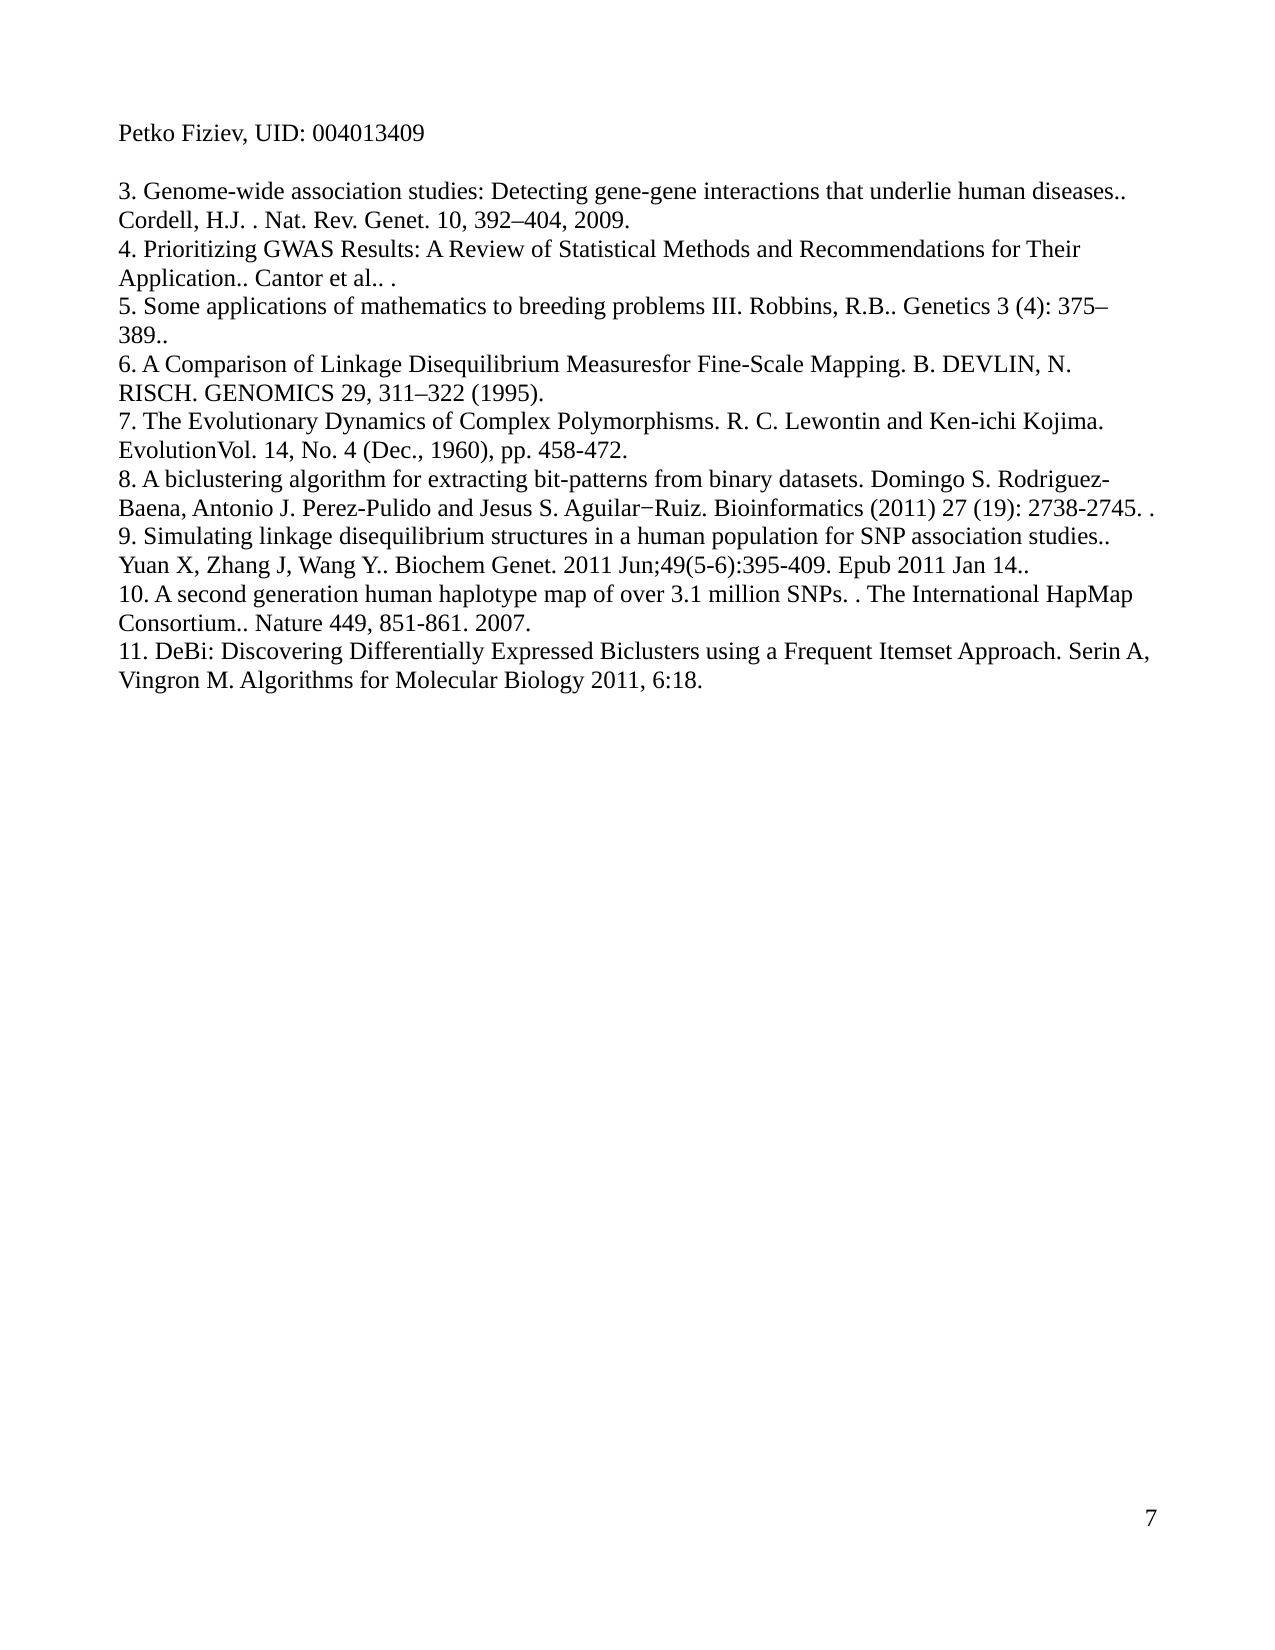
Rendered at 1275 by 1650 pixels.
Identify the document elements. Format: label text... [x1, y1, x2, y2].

text 4. Prioritizing GWAS Results: A Review of Statistical Methods and Recommendations for Their Application.. Cantor et al.. . [118, 234, 1157, 291]
text 6. A Comparison of Linkage Disequilibrium Measuresfor Fine-Scale Mapping. B. DEVLIN, N. RISCH. GENOMICS 29, 311–322 (1995). [118, 349, 1157, 406]
text 11. DeBi: Discovering Differentially Expressed Biclusters using a Frequent Itemset Approach. Serin A, Vingron M. Algorithms for Molecular Biology 2011, 6:18. [118, 636, 1157, 694]
text 7. The Evolutionary Dynamics of Complex Polymorphisms. R. C. Lewontin and Ken-ichi Kojima. EvolutionVol. 14, No. 4 (Dec., 1960), pp. 458-472. [118, 406, 1157, 464]
text 3. Genome-wide association studies: Detecting gene-gene interactions that underlie human diseases.. Cordell, H.J. . Nat. Rev. Genet. 10, 392–404, 2009. [118, 176, 1157, 234]
text 9. Simulating linkage disequilibrium structures in a human population for SNP association studies.. Yuan X, Zhang J, Wang Y.. Biochem Genet. 2011 Jun;49(5-6):395-409. Epub 2011 Jan 14.. [118, 521, 1157, 579]
text 10. A second generation human haplotype map of over 3.1 million SNPs. . The International HapMap Consortium.. Nature 449, 851-861. 2007. [118, 579, 1157, 636]
text 5. Some applications of mathematics to breeding problems III. Robbins, R.B.. Genetics 3 (4): 375–389.. [118, 291, 1157, 349]
text 8. A biclustering algorithm for extracting bit-patterns from binary datasets. Domingo S. Rodriguez-Baena, Antonio J. Perez-Pulido and Jesus S. Aguilar−Ruiz. Bioinformatics (2011) 27 (19): 2738-2745. . [118, 464, 1157, 521]
